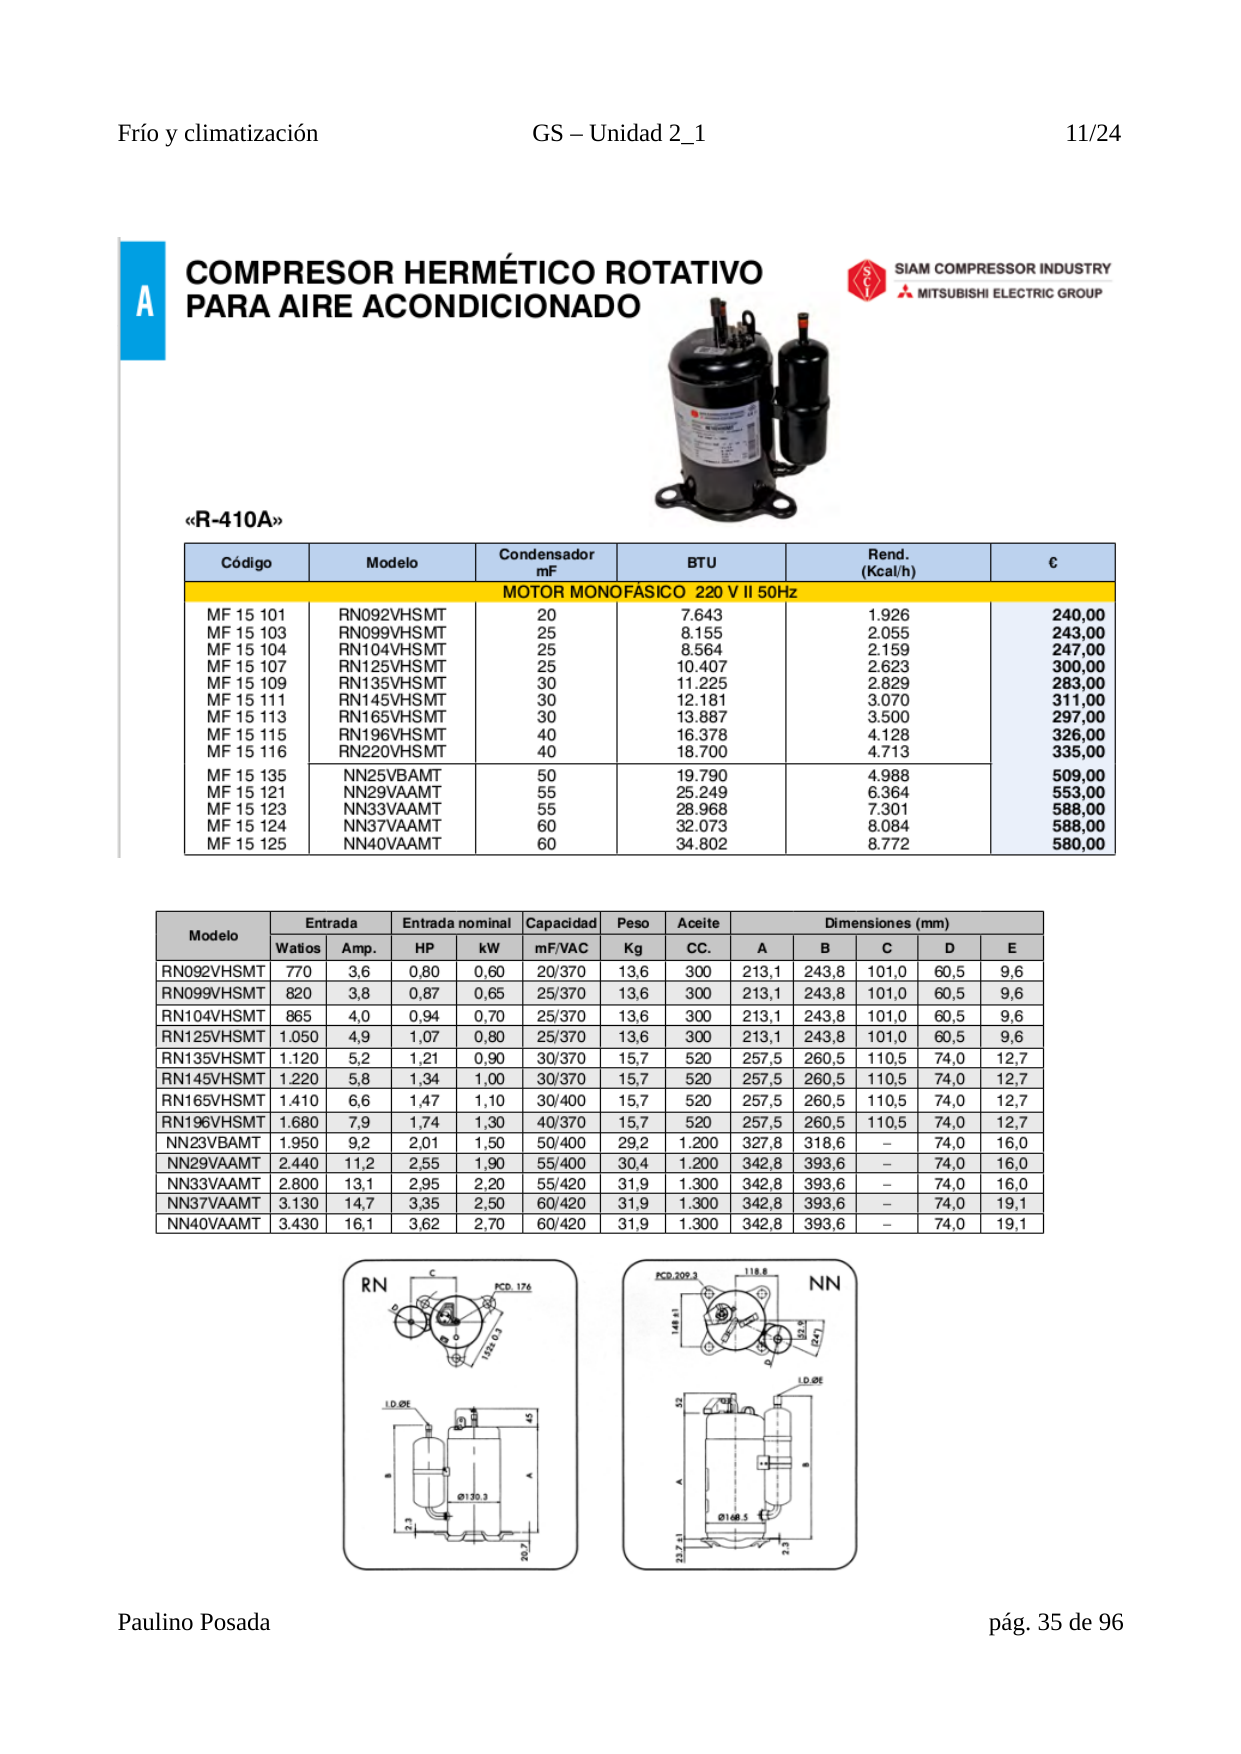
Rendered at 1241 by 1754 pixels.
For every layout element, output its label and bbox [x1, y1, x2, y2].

picture [150, 904, 1051, 1574]
picture [117, 237, 1122, 858]
